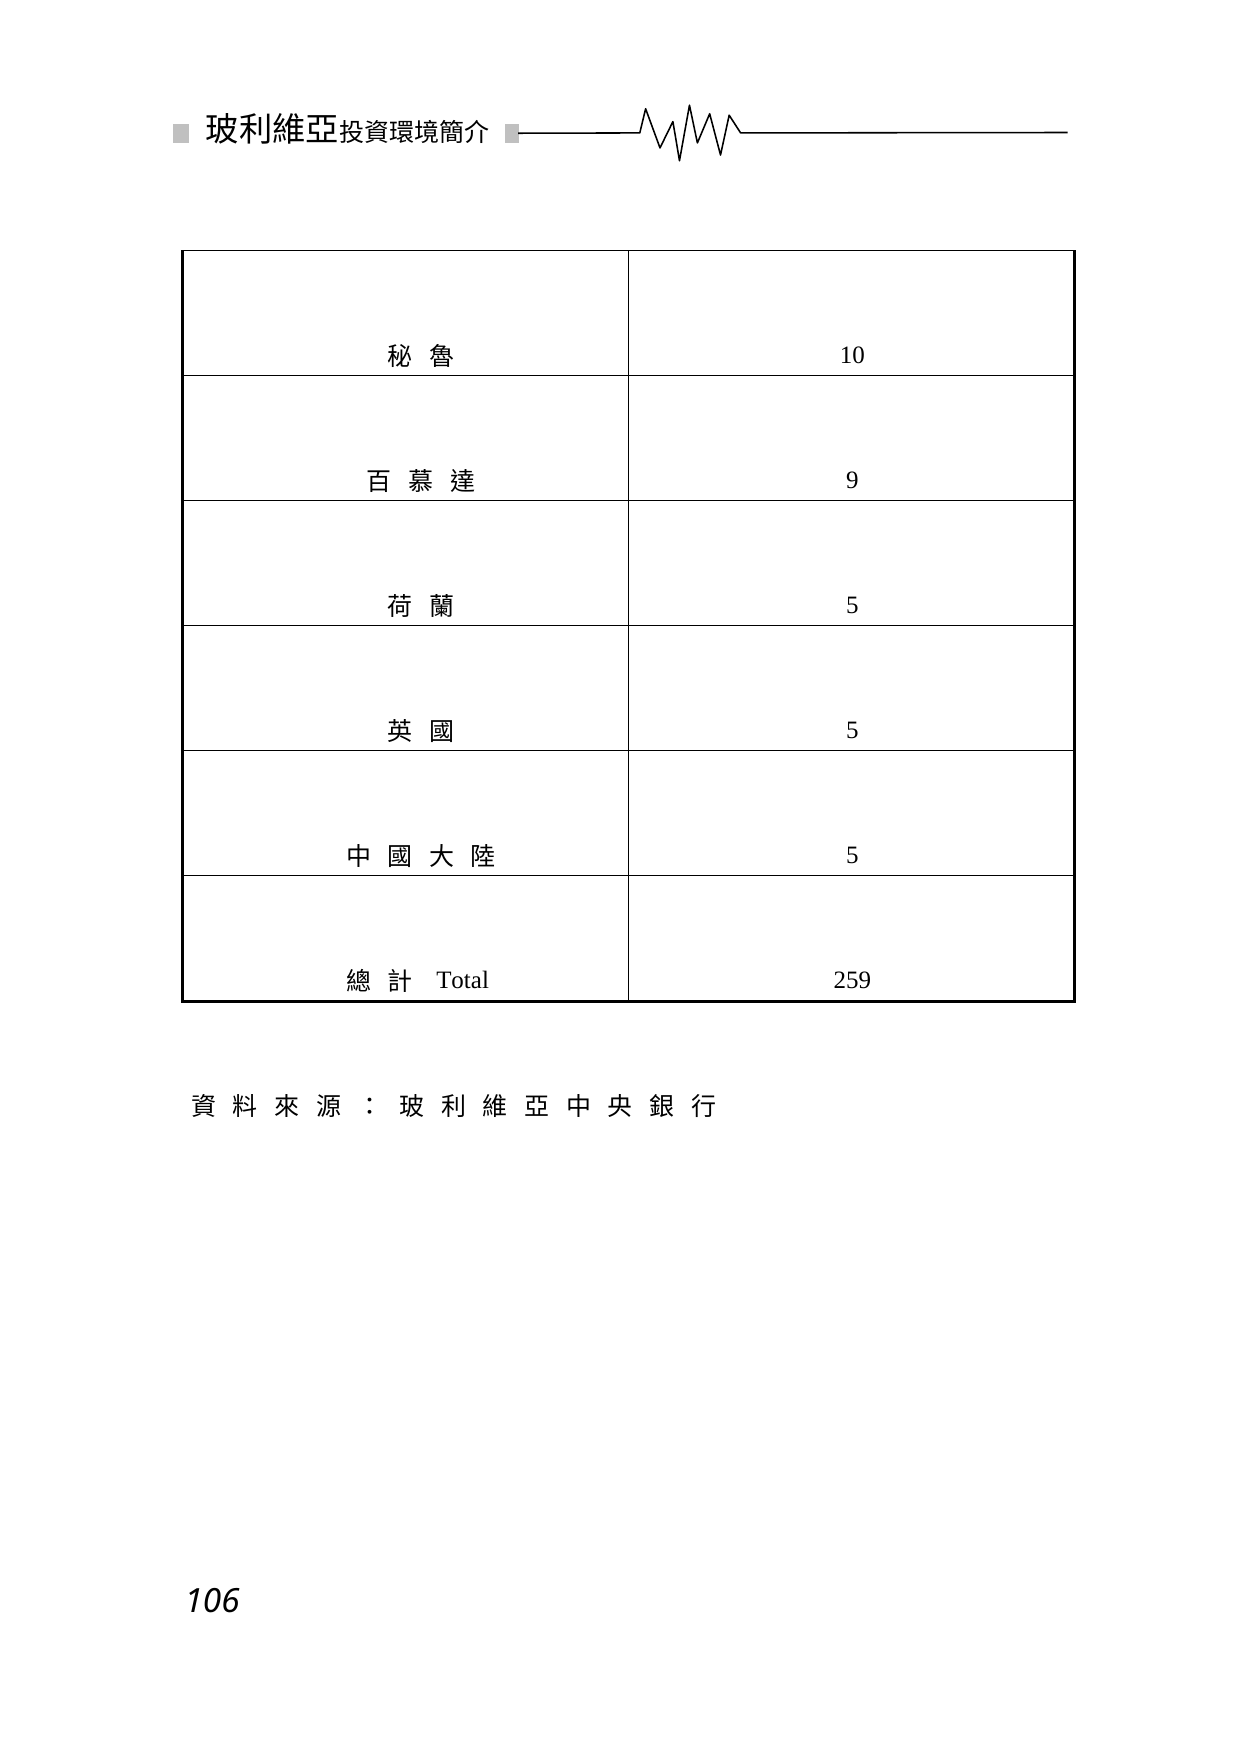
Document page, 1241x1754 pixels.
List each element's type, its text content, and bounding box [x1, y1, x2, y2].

table_cell 秘魯 [184, 251, 628, 375]
table_cell 9 [629, 376, 1073, 500]
table_cell 總計Total [184, 876, 628, 1000]
text 資料來源：玻利維亞中央銀行 [183, 1063, 1058, 1125]
table_cell 中國大陸 [184, 751, 628, 875]
table_cell 5 [629, 751, 1073, 875]
table_cell 5 [629, 626, 1073, 750]
table_cell 259 [629, 876, 1073, 1000]
table_cell 荷蘭 [184, 501, 628, 625]
table_cell 英國 [184, 626, 628, 750]
table_cell 10 [629, 251, 1073, 375]
table_cell 5 [629, 501, 1073, 625]
table_cell 百慕達 [184, 376, 628, 500]
